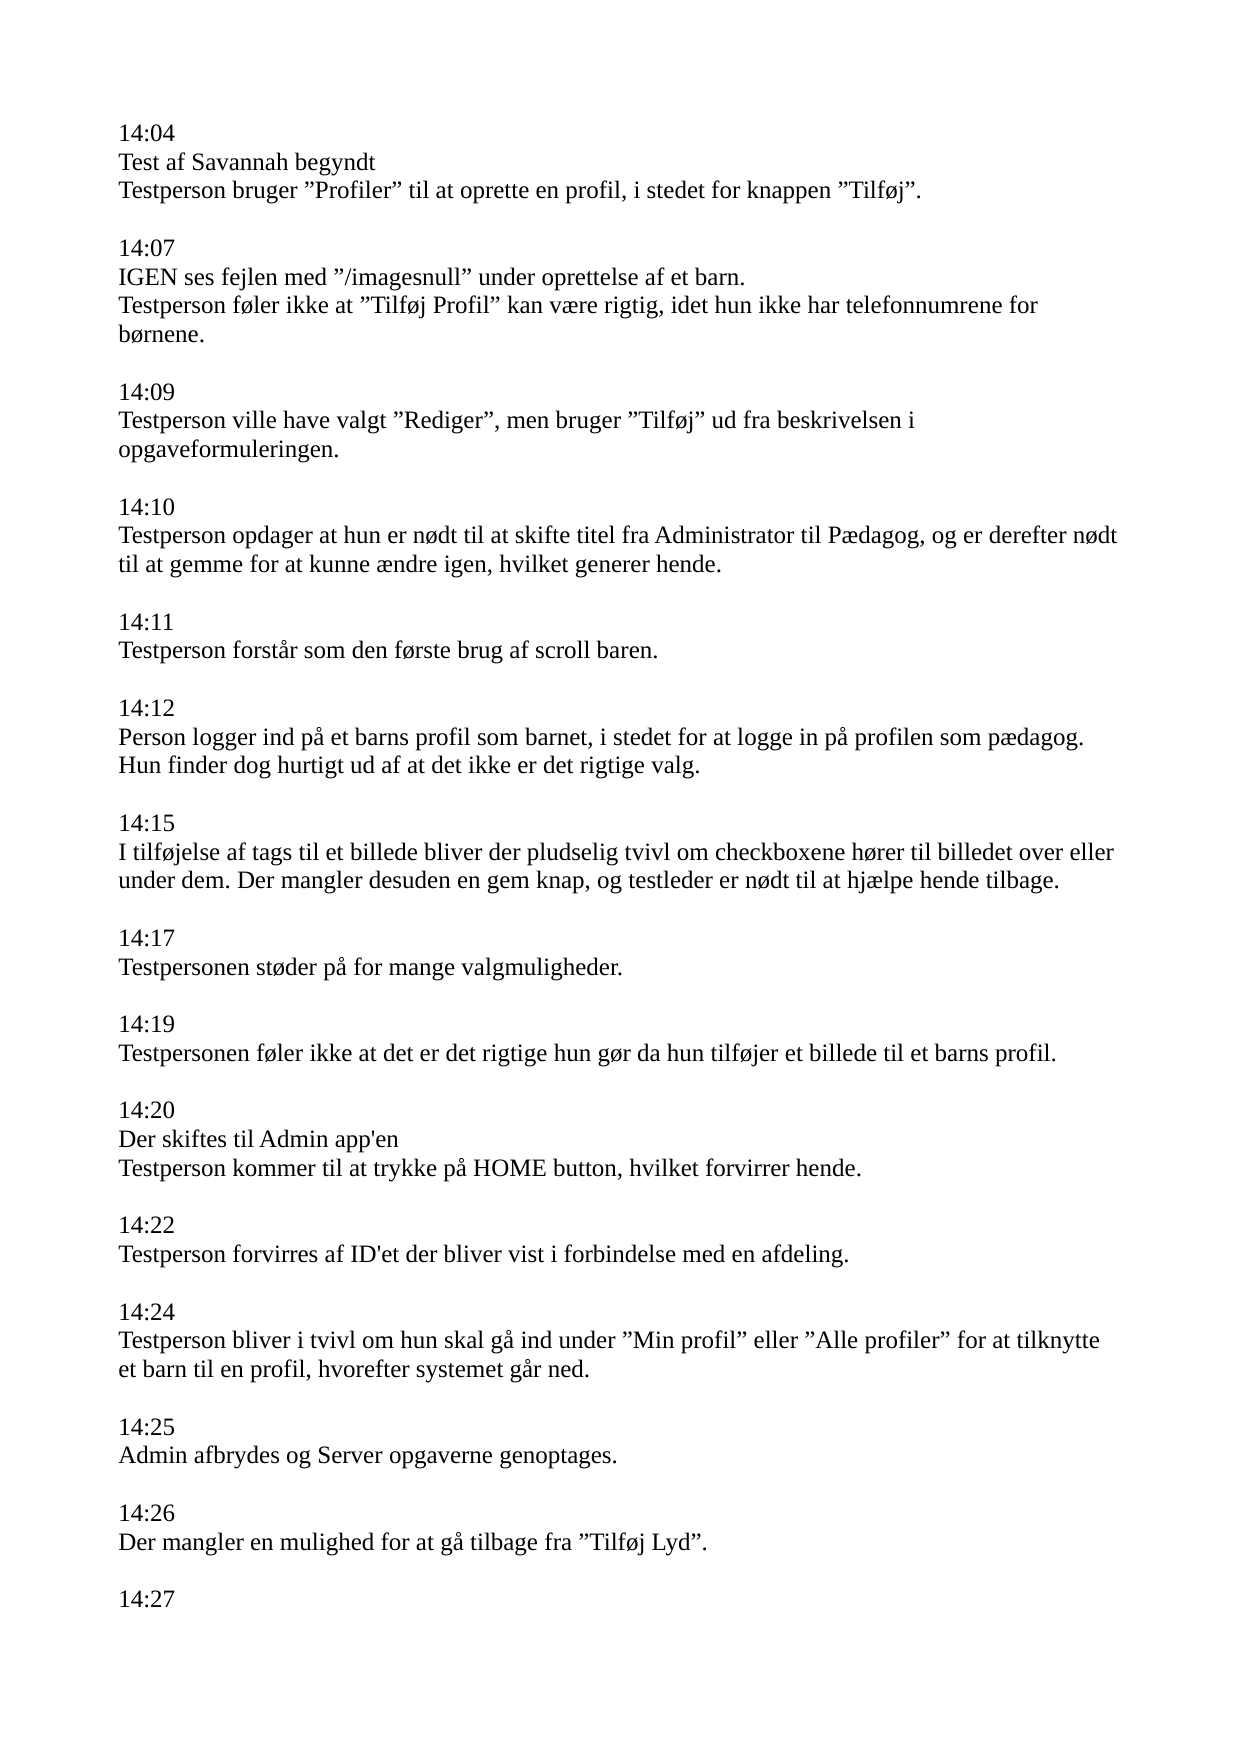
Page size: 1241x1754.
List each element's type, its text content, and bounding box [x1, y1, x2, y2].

text I tilføjelse af tags til et billede bliver der pludselig tvivl om checkboxene hører til billedet over eller under dem. Der mangler desuden en gem knap, og testleder er nødt til at hjælpe hende tilbage. [118, 837, 1122, 894]
text 14:20 [118, 1096, 1122, 1124]
text 14:19 [118, 1009, 1122, 1038]
text 14:24 [118, 1297, 1122, 1326]
text 14:07 [118, 233, 1122, 262]
text 14:04 [118, 118, 1122, 147]
text 14:15 [118, 808, 1122, 837]
text Test af Savannah begyndt [118, 147, 1122, 176]
text Testperson forvirres af ID'et der bliver vist i forbindelse med en afdeling. [118, 1239, 1122, 1268]
text 14:10 [118, 492, 1122, 521]
text 14:12 [118, 693, 1122, 722]
text Testpersonen føler ikke at det er det rigtige hun gør da hun tilføjer et billede til et barns profil. [118, 1038, 1122, 1067]
text 14:09 [118, 377, 1122, 406]
text Testperson bliver i tvivl om hun skal gå ind under ”Min profil” eller ”Alle profiler” for at tilknytte et barn til en profil, hvorefter systemet går ned. [118, 1326, 1122, 1383]
text 14:26 [118, 1498, 1122, 1527]
text 14:25 [118, 1412, 1122, 1441]
text Der mangler en mulighed for at gå tilbage fra ”Tilføj Lyd”. [118, 1527, 1122, 1556]
text Admin afbrydes og Server opgaverne genoptages. [118, 1441, 1122, 1469]
text 14:17 [118, 923, 1122, 952]
text 14:22 [118, 1211, 1122, 1239]
text Testpersonen støder på for mange valgmuligheder. [118, 952, 1122, 981]
text Testperson opdager at hun er nødt til at skifte titel fra Administrator til Pædagog, og er derefter nødt til at gemme for at kunne ændre igen, hvilket generer hende. [118, 521, 1122, 578]
text Testperson bruger ”Profiler” til at oprette en profil, i stedet for knappen ”Tilføj”. [118, 176, 1122, 204]
text Person logger ind på et barns profil som barnet, i stedet for at logge in på profilen som pædagog. Hun finder dog hurtigt ud af at det ikke er det rigtige valg. [118, 722, 1122, 779]
text Testperson forstår som den første brug af scroll baren. [118, 636, 1122, 664]
text Der skiftes til Admin app'en [118, 1124, 1122, 1153]
text 14:11 [118, 607, 1122, 636]
text 14:27 [118, 1584, 1122, 1613]
text Testperson kommer til at trykke på HOME button, hvilket forvirrer hende. [118, 1153, 1122, 1182]
text Testperson ville have valgt ”Rediger”, men bruger ”Tilføj” ud fra beskrivelsen i opgaveformuleringen. [118, 406, 1122, 463]
text Testperson føler ikke at ”Tilføj Profil” kan være rigtig, idet hun ikke har telefonnumrene for børnene. [118, 291, 1122, 348]
text IGEN ses fejlen med ”/imagesnull” under oprettelse af et barn. [118, 262, 1122, 291]
